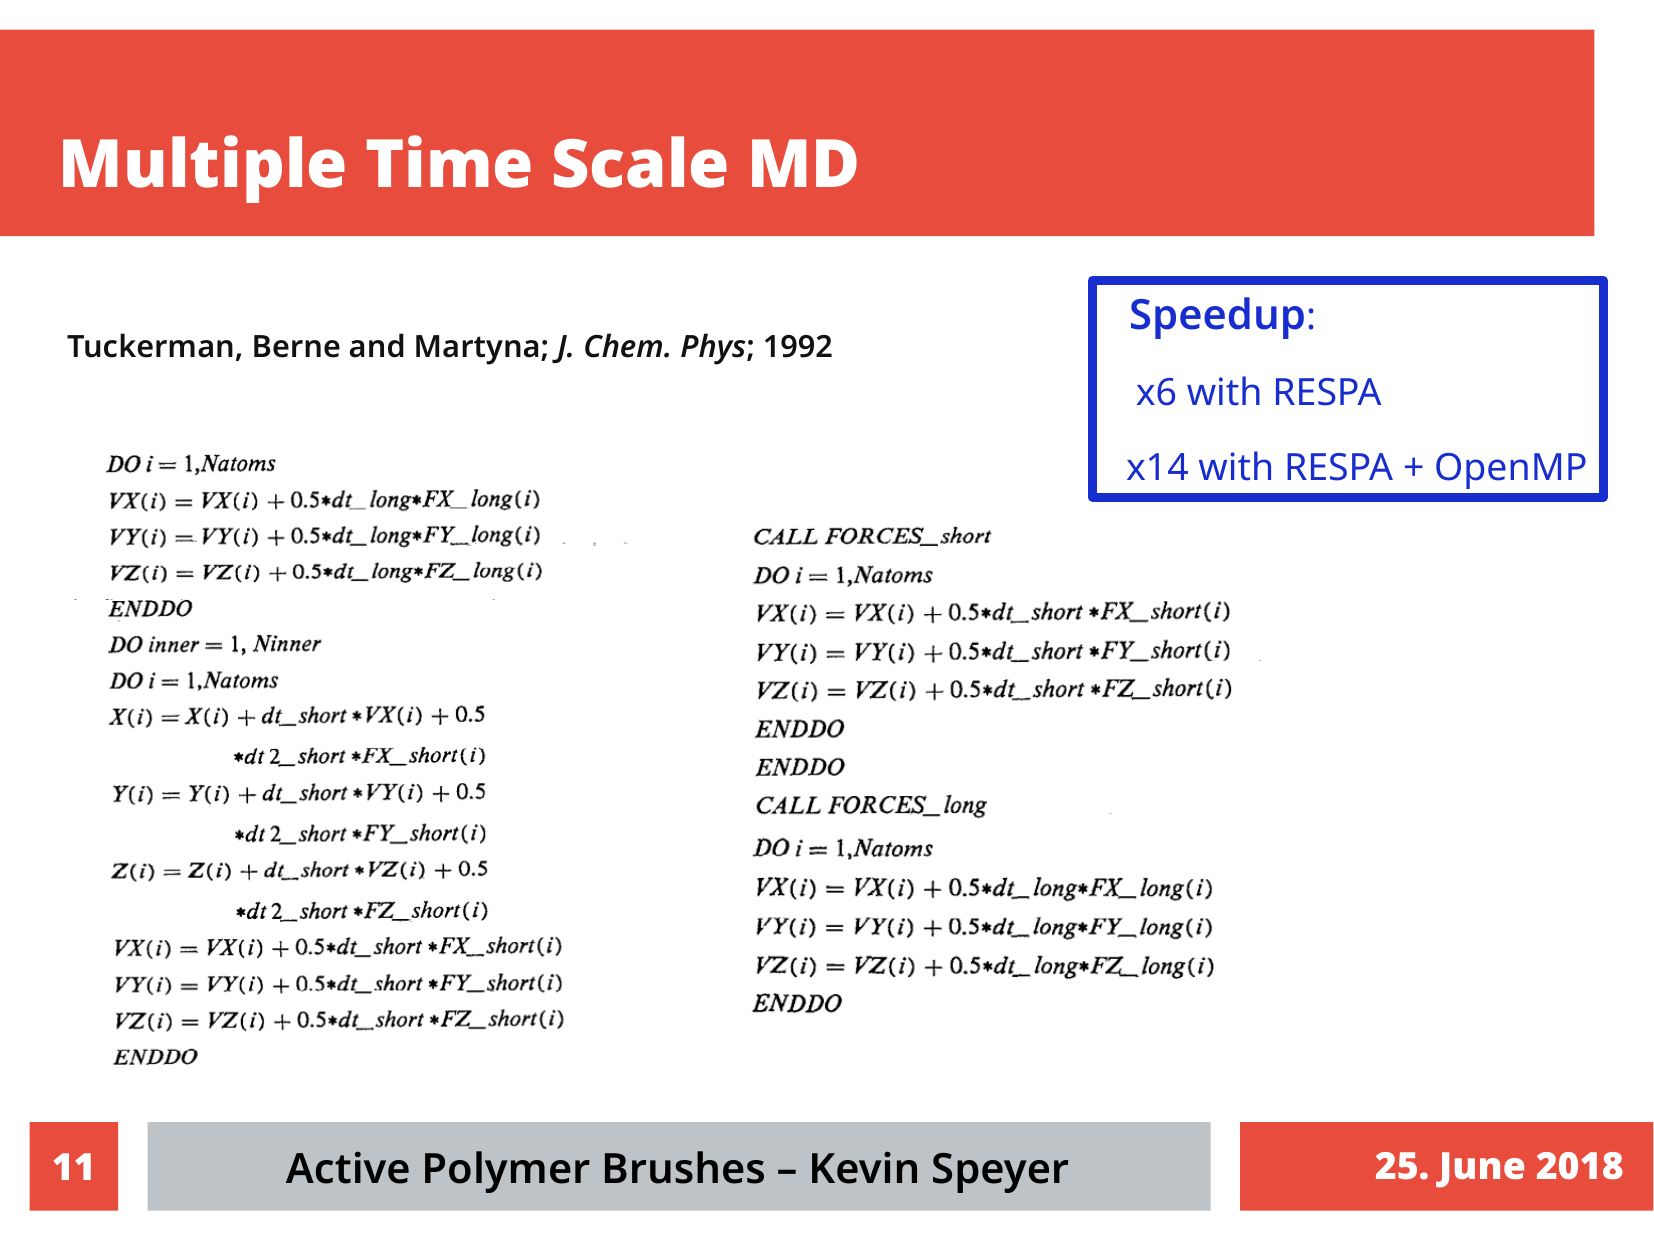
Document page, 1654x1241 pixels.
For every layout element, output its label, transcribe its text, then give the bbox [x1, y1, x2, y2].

text_box Active Polymer Brushes – Kevin Speyer [149, 1138, 1206, 1198]
text_box Speedup: x6 with RESPA x14 with RESPA + OpenMP [1092, 280, 1604, 498]
list Tuckerman, Berne and Martyna; J. Chem. Phys; 1992 [59, 324, 917, 395]
picture [51, 440, 642, 1084]
picture [712, 497, 1262, 1075]
title Multiple Time Scale MD [59, 59, 1595, 207]
